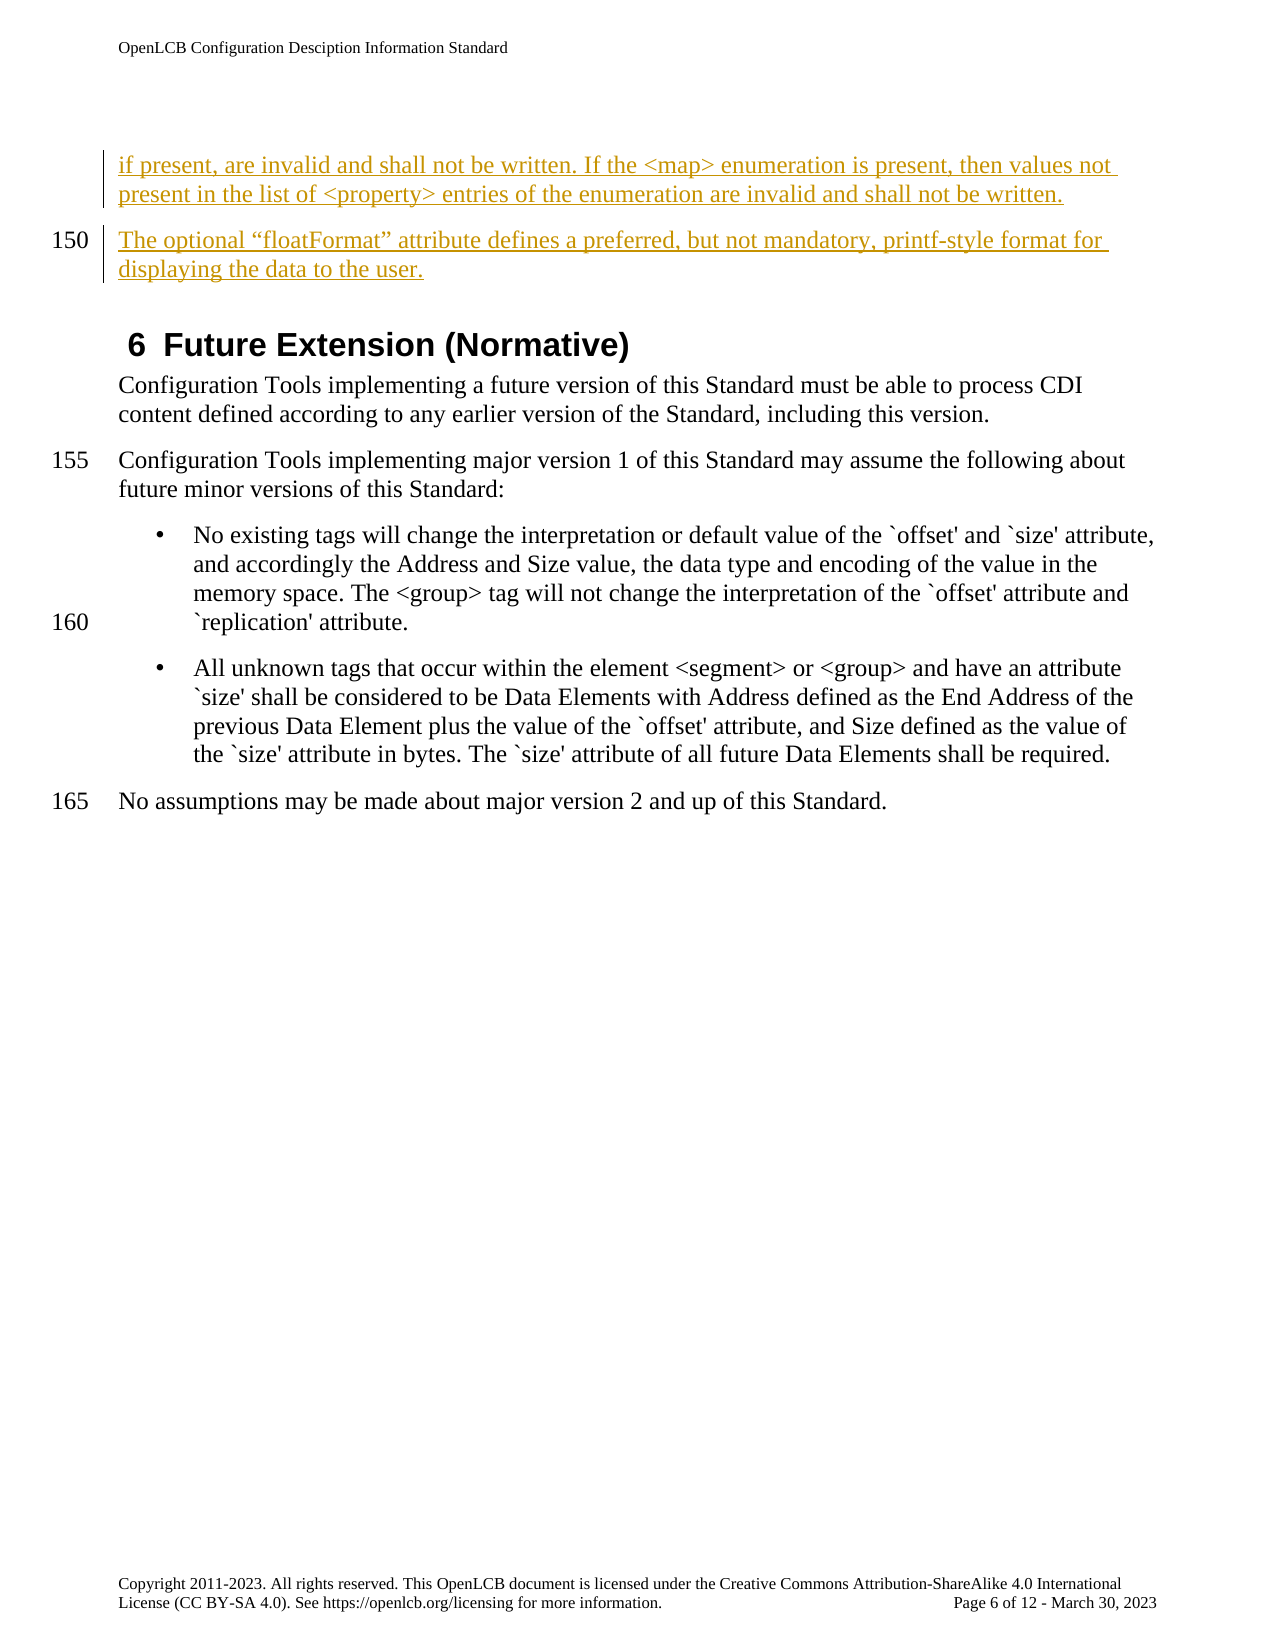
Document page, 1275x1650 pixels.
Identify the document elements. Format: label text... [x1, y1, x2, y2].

subtitle Future Extension (Normative) [118, 325, 1157, 364]
text Configuration Tools implementing major version 1 of this Standard may assume the following about future minor versions of this Standard: [118, 445, 1157, 503]
list All unknown tags that occur within the element <segment> or <group> and have an attribute `size' shall be considered to be Data Elements with Address defined as the End Address of the previous Data Element plus the value of the `offset' attribute, and Size defined as the value of the `size' attribute in bytes. The `size' attribute of all future Data Elements shall be required. [156, 653, 1157, 768]
list No existing tags will change the interpretation or default value of the `offset' and `size' attribute, and accordingly the Address and Size value, the data type and encoding of the value in the memory space. The <group> tag will not change the interpretation of the `offset' attribute and `replication' attribute. [156, 521, 1157, 636]
text The optional “floatFormat” attribute defines a preferred, but not mandatory, printf-style format for displaying the data to the user. [118, 225, 1157, 283]
text if present, are invalid and shall not be written. If the <map> enumeration is present, then values not present in the list of <property> entries of the enumeration are invalid and shall not be written. [118, 150, 1157, 207]
text Configuration Tools implementing a future version of this Standard must be able to process CDI content defined according to any earlier version of the Standard, including this version. [118, 370, 1157, 428]
text No assumptions may be made about major version 2 and up of this Standard. [118, 786, 1157, 815]
